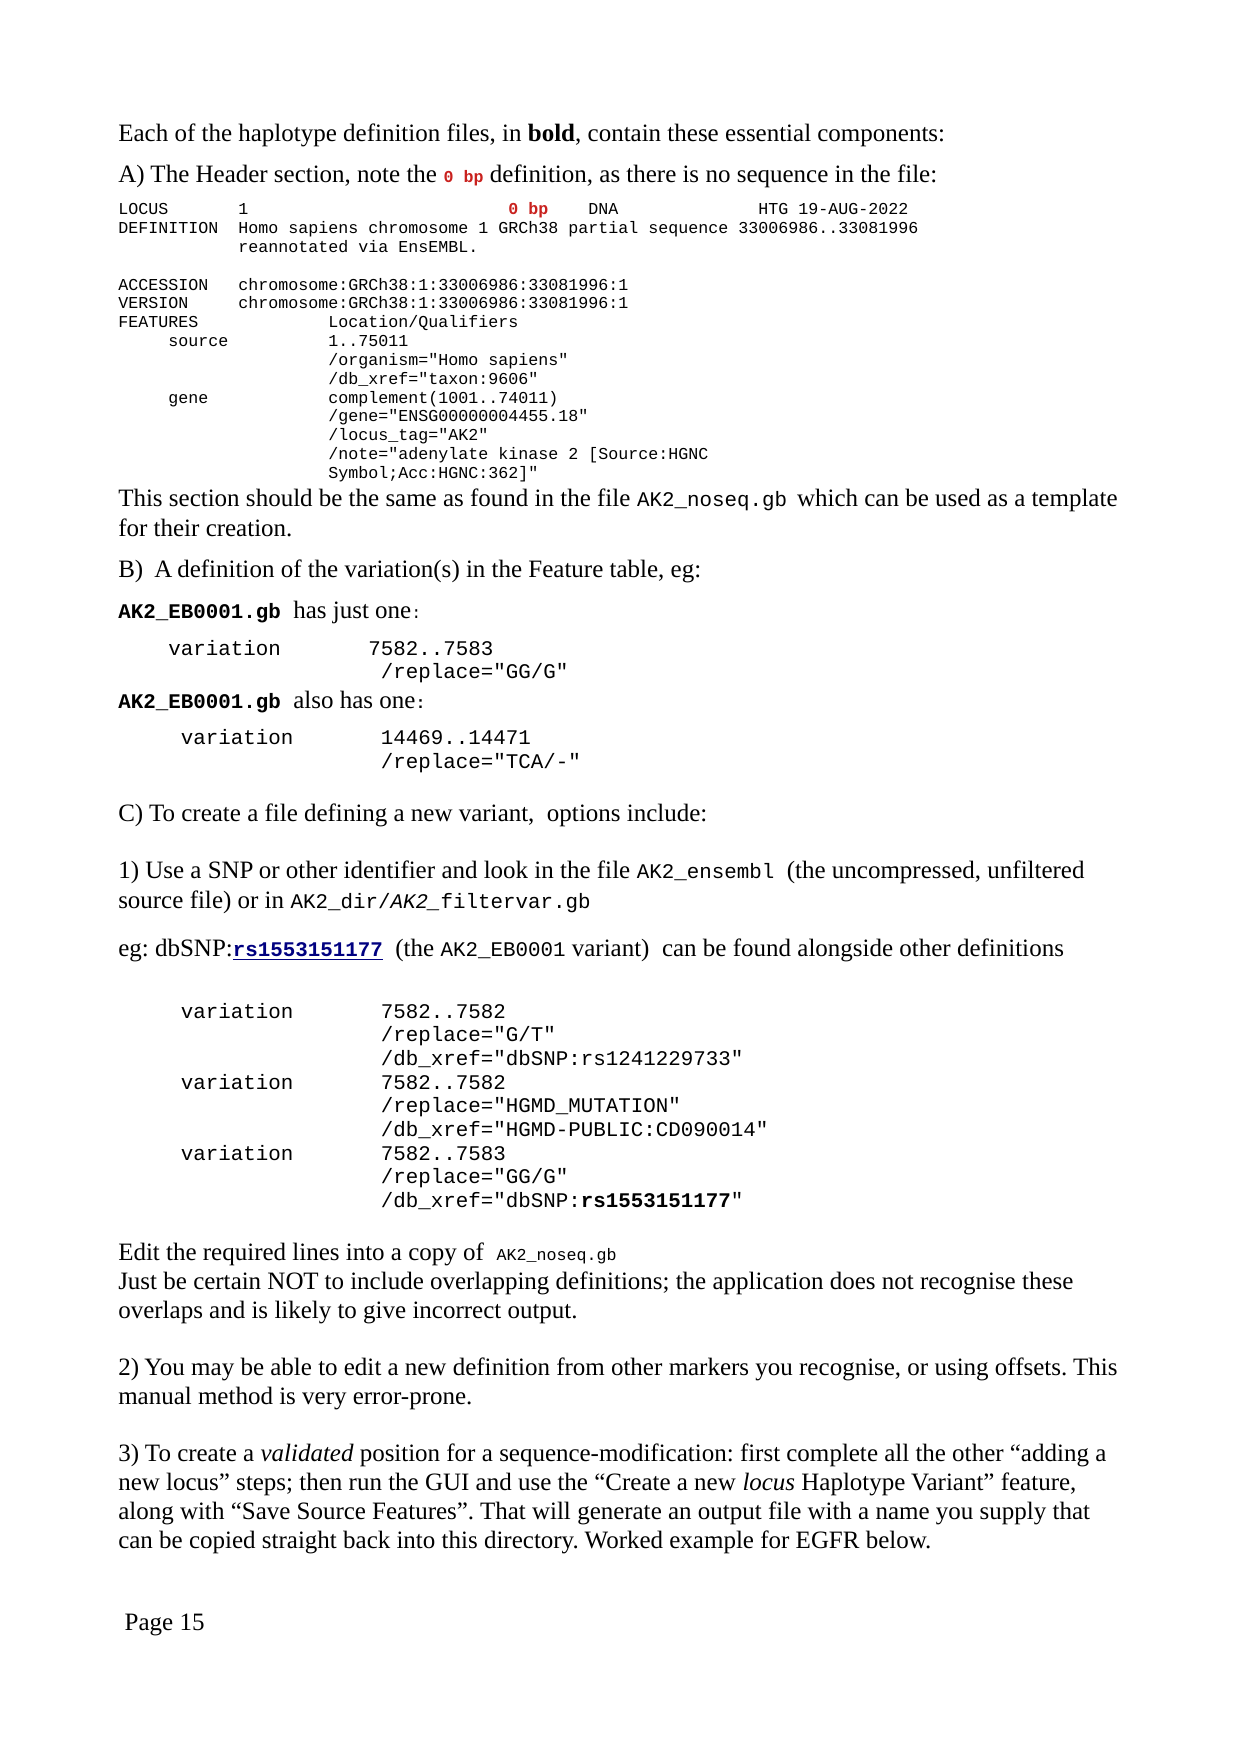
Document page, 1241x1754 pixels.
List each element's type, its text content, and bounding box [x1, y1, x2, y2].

text /gene="ENSG00000004455.18" [118, 408, 1122, 427]
text /replace="HGMD_MUTATION" [118, 1095, 1122, 1119]
text DEFINITION Homo sapiens chromosome 1 GRCh38 partial sequence 33006986..33081996 [118, 219, 1122, 238]
text variation 14469..14471 [118, 727, 1122, 751]
text FEATURES Location/Qualifiers [118, 314, 1122, 333]
text /organism="Homo sapiens" [118, 351, 1122, 370]
text reannotated via EnsEMBL. [118, 238, 1122, 257]
text B) A definition of the variation(s) in the Feature table, eg: [118, 554, 1122, 583]
text gene complement(1001..74011) [118, 389, 1122, 408]
text /db_xref="HGMD-PUBLIC:CD090014" [118, 1119, 1122, 1143]
text ACCESSION chromosome:GRCh38:1:33006986:33081996:1 [118, 276, 1122, 295]
text Symbol;Acc:HGNC:362]" [118, 464, 1122, 483]
text /db_xref="dbSNP:rs1553151177" [118, 1190, 1122, 1213]
text /locus_tag="AK2" [118, 427, 1122, 446]
text variation 7582..7582 [118, 1001, 1122, 1024]
text eg: dbSNP:rs1553151177 (the AK2_EB0001 variant) can be found alongside other definitions [118, 933, 1122, 963]
text /replace="G/T" [118, 1024, 1122, 1048]
text variation 7582..7582 [118, 1072, 1122, 1095]
text AK2_EB0001.gb also has one: [118, 685, 1122, 714]
text /db_xref="taxon:9606" [118, 370, 1122, 389]
text /replace="GG/G" [118, 661, 1122, 685]
text Each of the haplotype definition files, in bold, contain these essential components: [118, 118, 1122, 147]
text 3) To create a validated position for a sequence-modification: first complete all the other “adding a new locus” steps; then run the GUI and use the “Create a new locus Haplotype Variant” feature, along with “Save Source Features”. That will generate an output file with a name you supply that can be copied straight back into this directory. Worked example for EGFR below. [118, 1438, 1122, 1553]
text variation 7582..7583 [118, 638, 1122, 661]
text source 1..75011 [118, 333, 1122, 351]
text 1) Use a SNP or other identifier and look in the file AK2_ensembl (the uncompressed, unfiltered source file) or in AK2_dir/AK2_filtervar.gb [118, 855, 1122, 914]
text /db_xref="dbSNP:rs1241229733" [118, 1048, 1122, 1072]
text Just be certain NOT to include overlapping definitions; the application does not recognise these overlaps and is likely to give incorrect output. [118, 1266, 1122, 1323]
text variation 7582..7583 [118, 1143, 1122, 1166]
text AK2_EB0001.gb has just one: [118, 596, 1122, 625]
text A) The Header section, note the 0 bp definition, as there is no sequence in the file: [118, 159, 1122, 188]
text C) To create a file defining a new variant, options include: [118, 798, 1122, 827]
text /replace="GG/G" [118, 1166, 1122, 1190]
text LOCUS 1 0 bp DNA HTG 19-AUG-2022 [118, 201, 1122, 219]
text Edit the required lines into a copy of AK2_noseq.gb [118, 1237, 1122, 1266]
text 2) You may be able to edit a new definition from other markers you recognise, or using offsets. This manual method is very error-prone. [118, 1352, 1122, 1410]
text /note="adenylate kinase 2 [Source:HGNC [118, 446, 1122, 464]
text /replace="TCA/-" [118, 751, 1122, 774]
text This section should be the same as found in the file AK2_noseq.gb which can be used as a template for their creation. [118, 483, 1122, 542]
text VERSION chromosome:GRCh38:1:33006986:33081996:1 [118, 295, 1122, 314]
